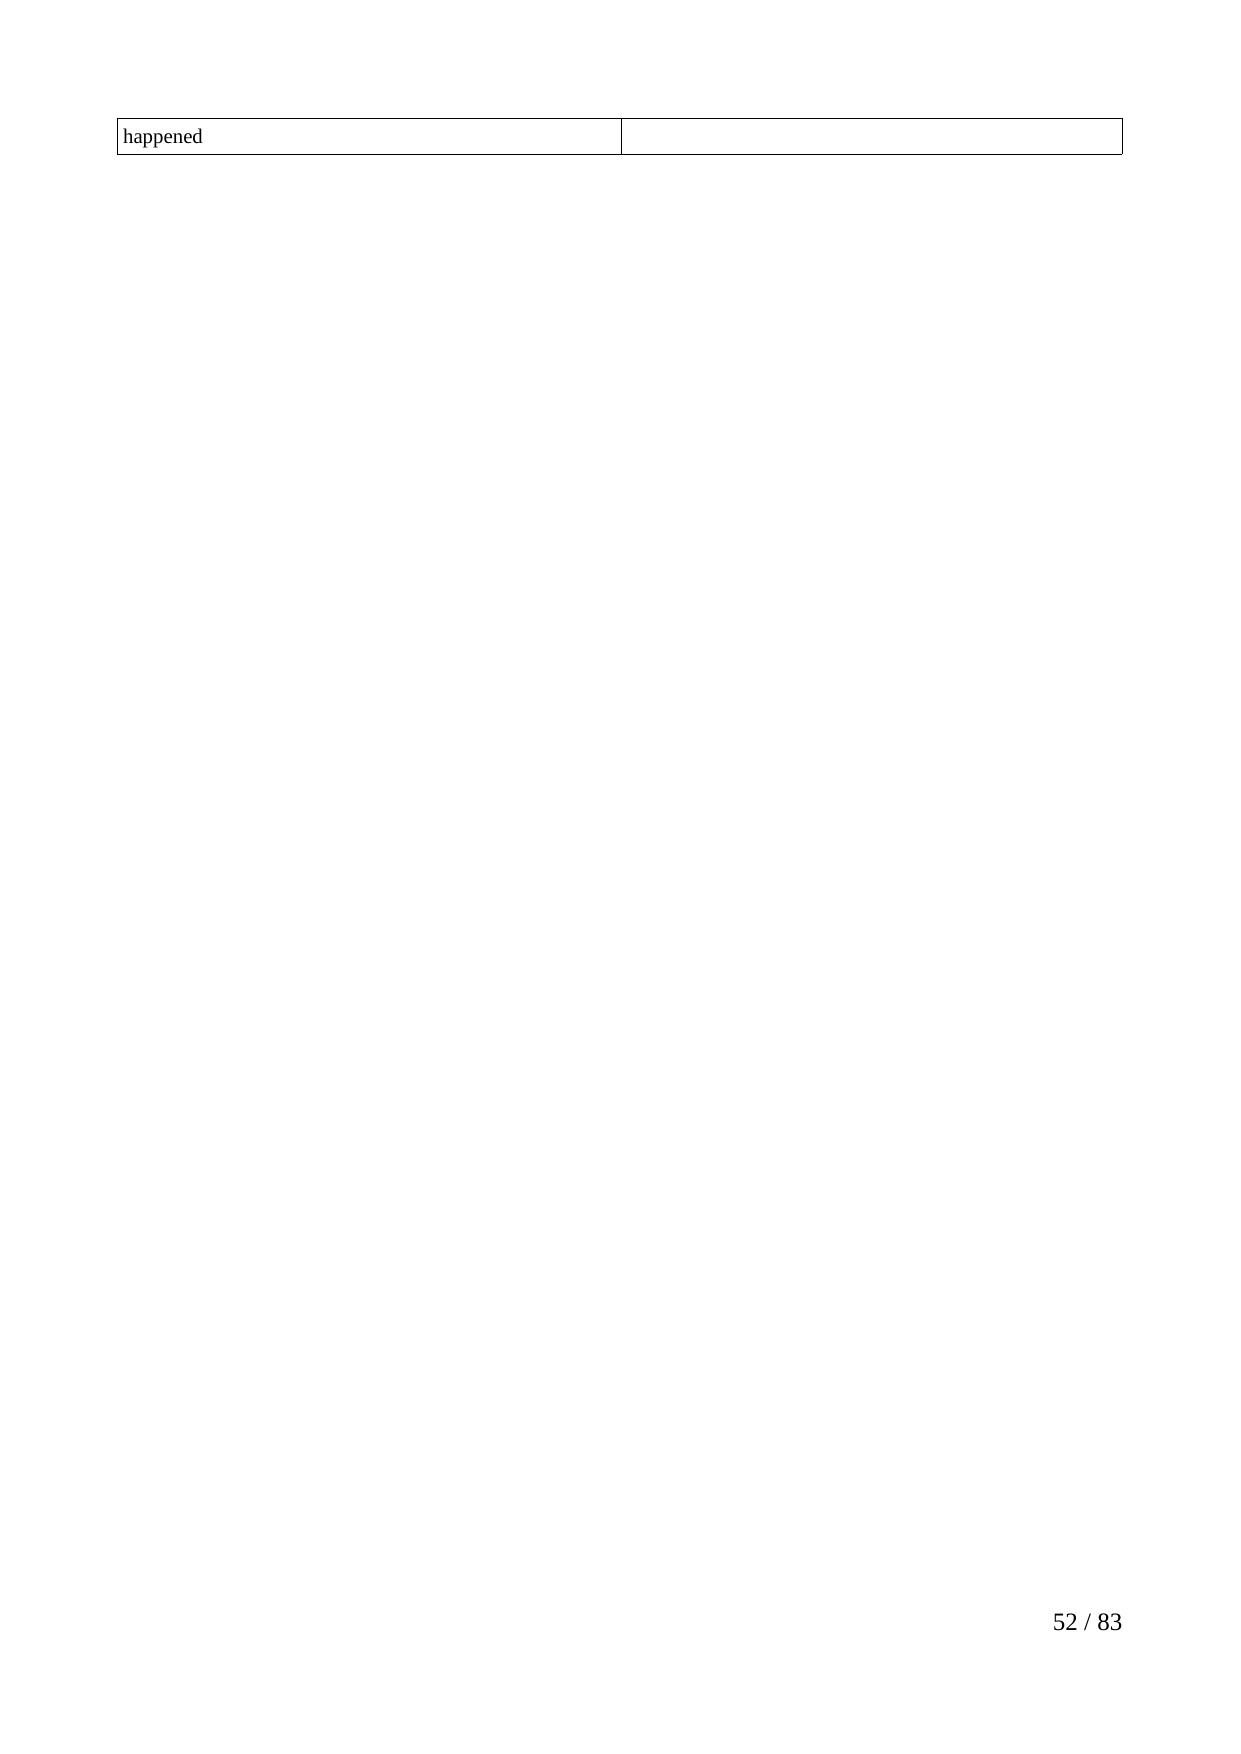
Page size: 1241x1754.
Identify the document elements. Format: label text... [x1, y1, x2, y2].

table_cell happened [118, 119, 621, 154]
table_cell [622, 119, 1122, 154]
